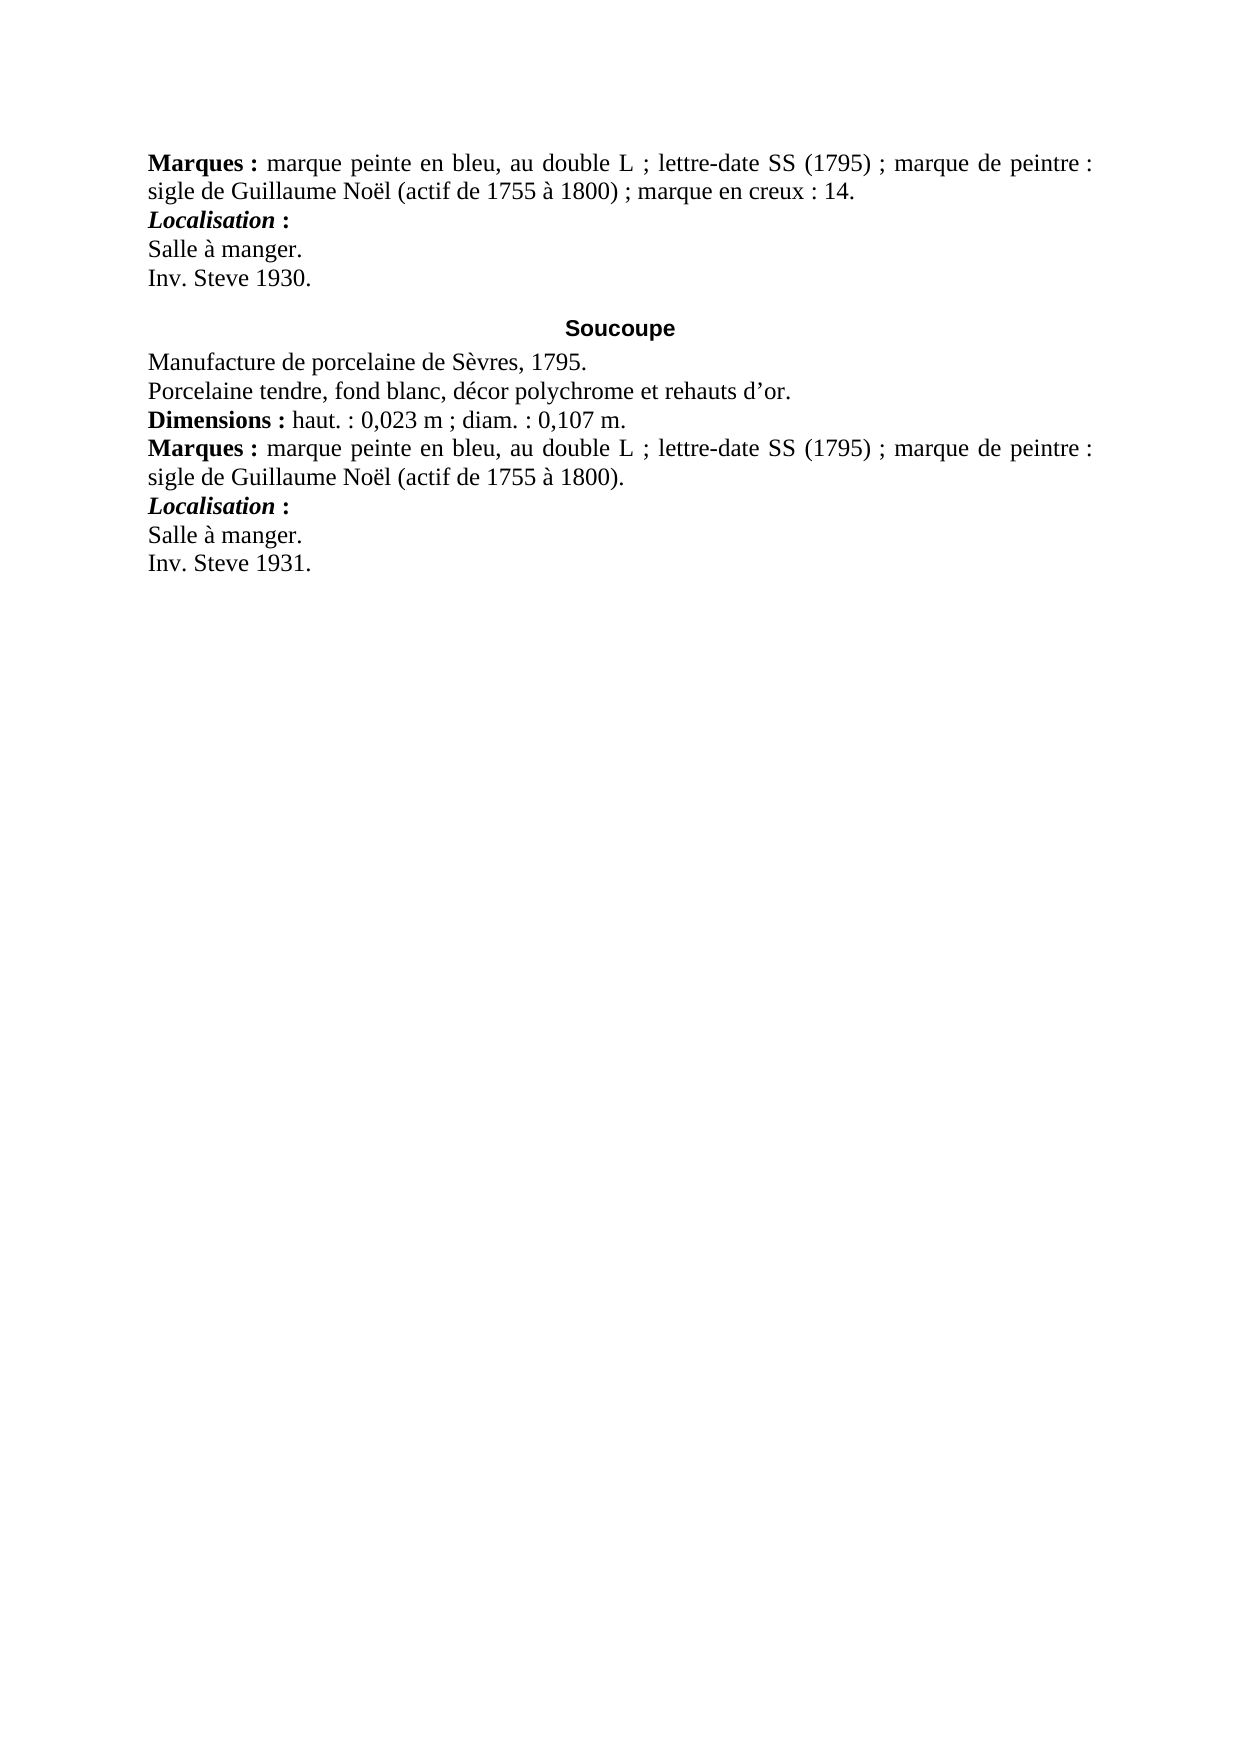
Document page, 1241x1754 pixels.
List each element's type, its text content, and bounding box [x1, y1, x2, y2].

text Salle à manger. [148, 520, 1093, 548]
text Marques : marque peinte en bleu, au double L ; lettre-date SS (1795) ; marque de peintre : sigle de Guillaume Noël (actif de 1755 à 1800) ; marque en creux : 14. [148, 148, 1093, 205]
text Dimensions : haut. : 0,023 m ; diam. : 0,107 m. [148, 405, 1093, 433]
subtitle Soucoupe [148, 315, 1093, 341]
text Salle à manger. [148, 234, 1093, 263]
text Inv. Steve 1931. [148, 548, 1093, 577]
text Inv. Steve 1930. [148, 263, 1093, 291]
text Localisation : [148, 205, 1093, 234]
text Marques : marque peinte en bleu, au double L ; lettre-date SS (1795) ; marque de peintre : sigle de Guillaume Noël (actif de 1755 à 1800). [148, 433, 1093, 491]
text Localisation : [148, 491, 1093, 520]
text Manufacture de porcelaine de Sèvres, 1795. [148, 347, 1093, 376]
text Porcelaine tendre, fond blanc, décor polychrome et rehauts d’or. [148, 376, 1093, 405]
